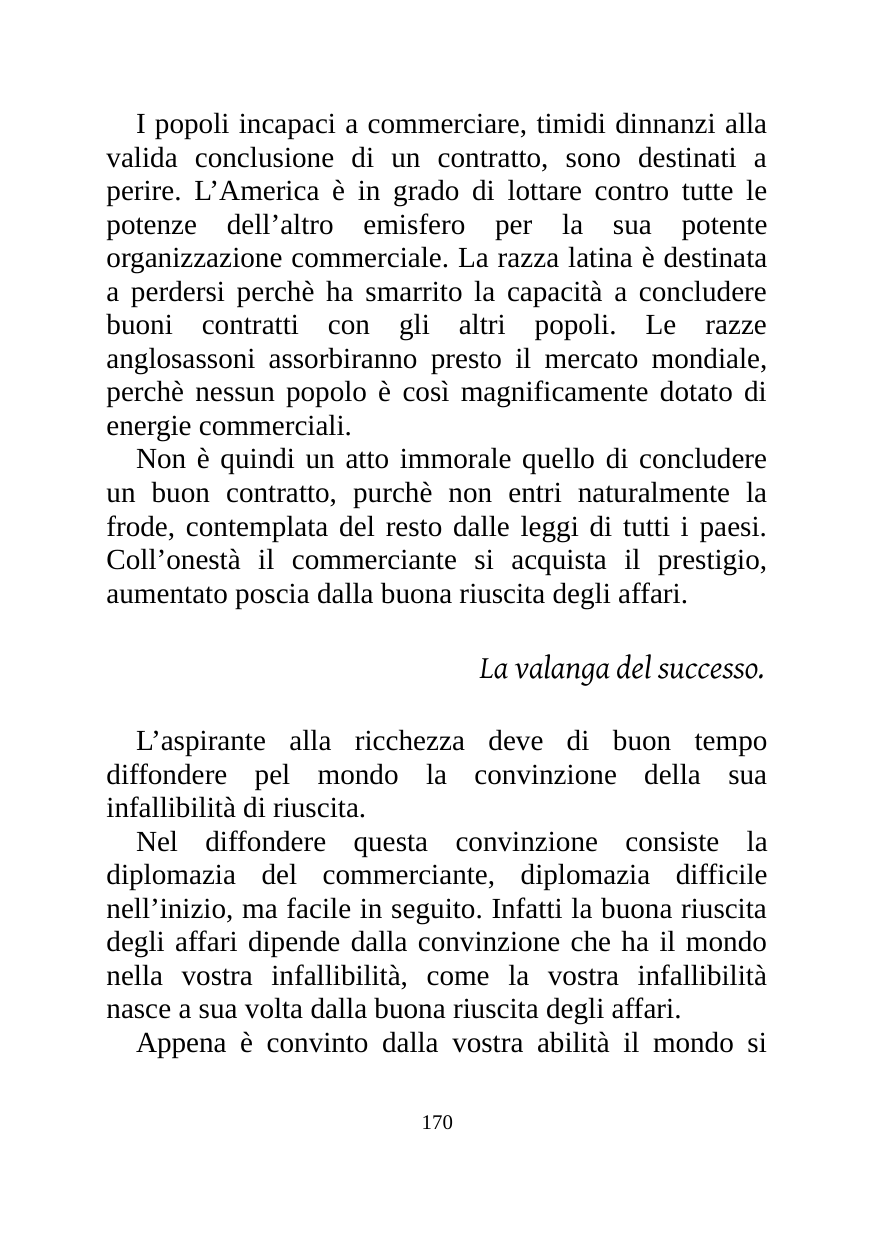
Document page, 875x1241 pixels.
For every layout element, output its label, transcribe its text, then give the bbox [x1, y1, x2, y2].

text L’aspirante alla ricchezza deve di buon tempo diffondere pel mondo la convinzione della sua infallibilità di riuscita. [106, 723, 768, 824]
text I popoli incapaci a commerciare, timidi dinnanzi alla valida conclusione di un contratto, sono destinati a perire. L’America è in grado di lottare contro tutte le potenze dell’altro emisfero per la sua potente organizzazione commerciale. La razza latina è destinata a perdersi perchè ha smarrito la capacità a concludere buoni contratti con gli altri popoli. Le razze anglosassoni assorbiranno presto il mercato mondiale, perchè nessun popolo è così magnificamente dotato di energie commerciali. [106, 106, 768, 442]
text Nel diffondere questa convinzione consiste la diplomazia del commerciante, diplomazia difficile nell’inizio, ma facile in seguito. Infatti la buona riuscita degli affari dipende dalla convinzione che ha il mondo nella vostra infallibilità, come la vostra infallibilità nasce a sua volta dalla buona riuscita degli affari. [106, 824, 768, 1025]
text Appena è convinto dalla vostra abilità il mondo si [106, 1025, 768, 1059]
subtitle La valanga del successo. [106, 651, 768, 688]
text Non è quindi un atto immorale quello di concludere un buon contratto, purchè non entri naturalmente la frode, contemplata del resto dalle leggi di tutti i paesi. Coll’onestà il commerciante si acquista il prestigio, aumentato poscia dalla buona riuscita degli affari. [106, 442, 768, 609]
